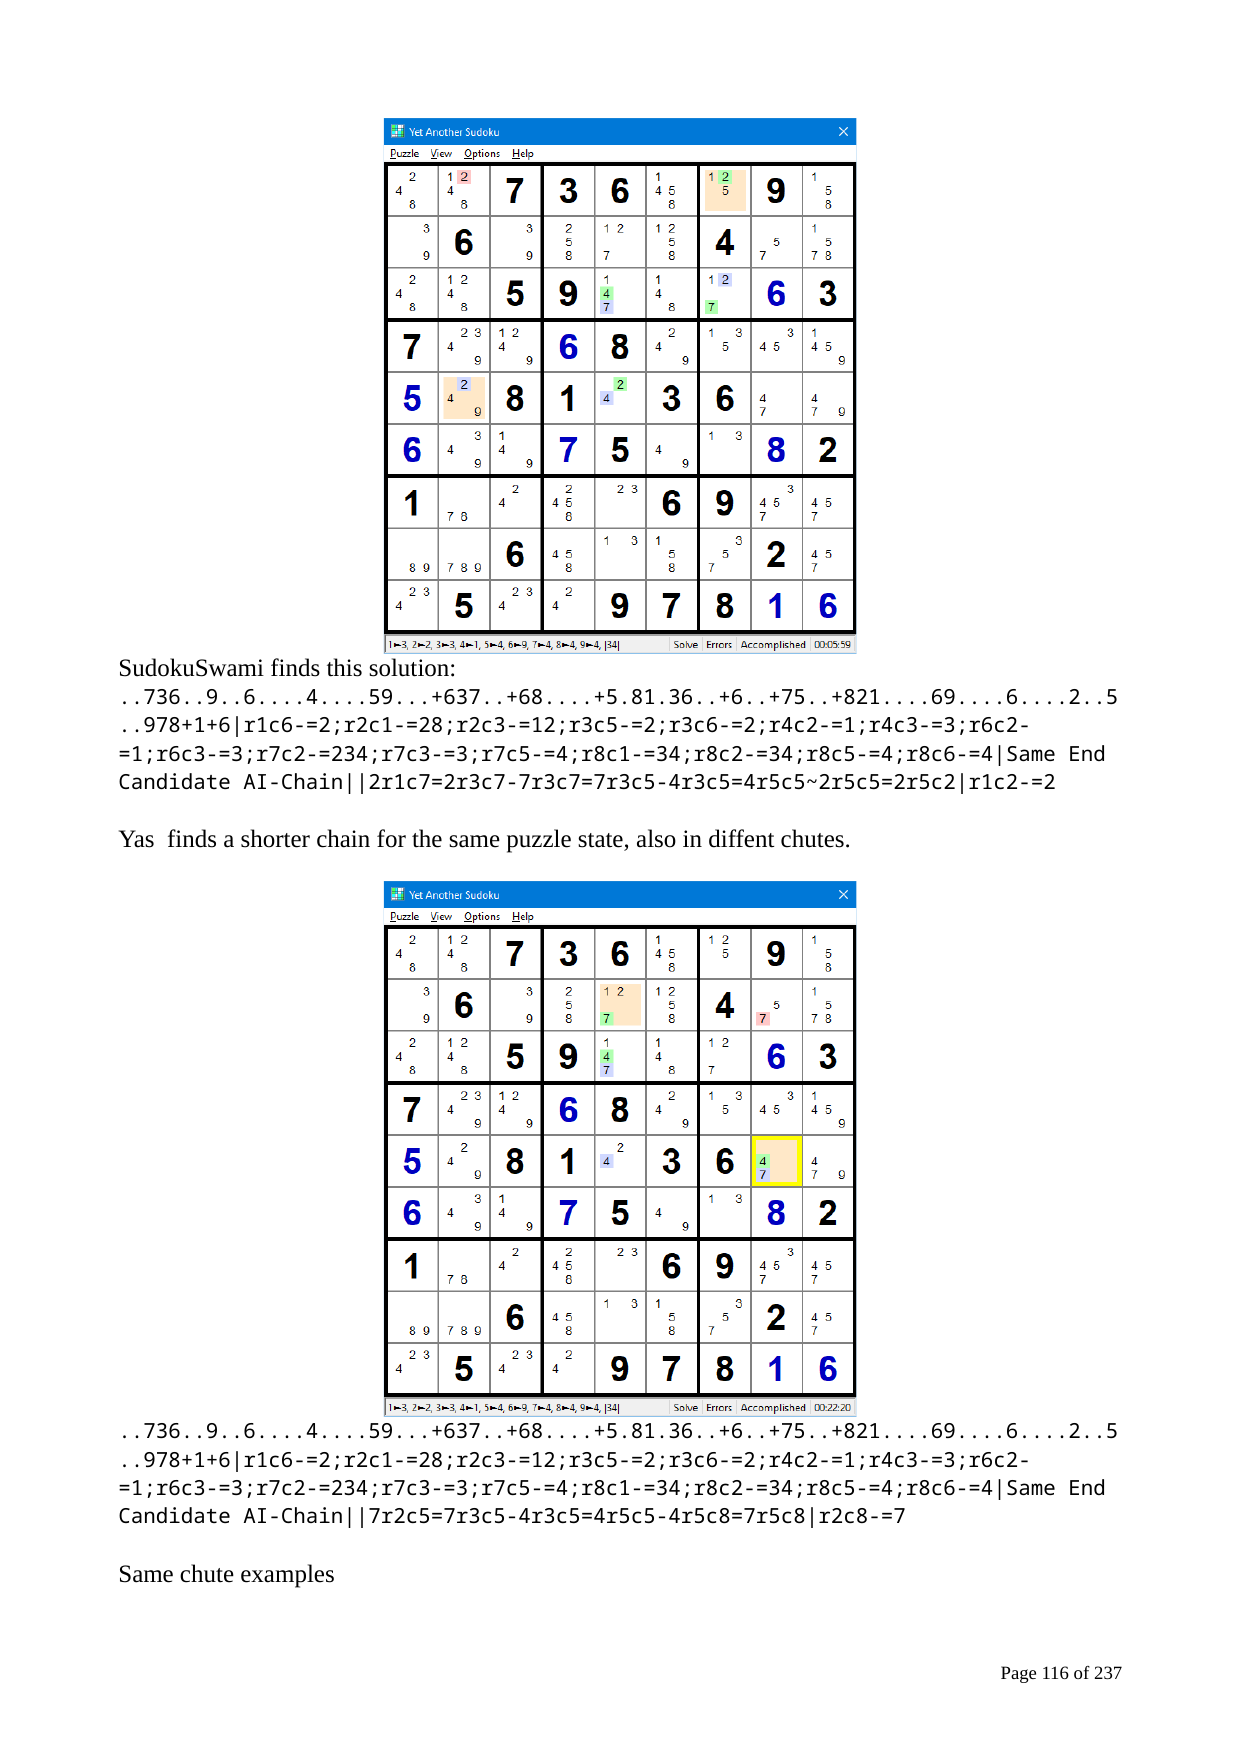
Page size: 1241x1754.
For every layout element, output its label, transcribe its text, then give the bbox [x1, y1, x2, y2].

text Same chute examples [118, 1559, 1122, 1588]
text SudokuSwami finds this solution: [118, 654, 1122, 682]
text ..736..9..6....4....59...+637..+68....+5.81.36..+6..+75..+821....69....6....2..5..978+1+6|r1c6-=2;r2c1-=28;r2c3-=12;r3c5-=2;r3c6-=2;r4c2-=1;r4c3-=3;r6c2-=1;r6c3-=3;r7c2-=234;r7c3-=3;r7c5-=4;r8c1-=34;r8c2-=34;r8c5-=4;r8c6-=4|Same End Candidate AI-Chain||7r2c5=7r3c5-4r3c5=4r5c5-4r5c8=7r5c8|r2c8-=7 [118, 1417, 1122, 1530]
picture [383, 118, 857, 654]
picture [383, 881, 857, 1417]
text ..736..9..6....4....59...+637..+68....+5.81.36..+6..+75..+821....69....6....2..5..978+1+6|r1c6-=2;r2c1-=28;r2c3-=12;r3c5-=2;r3c6-=2;r4c2-=1;r4c3-=3;r6c2-=1;r6c3-=3;r7c2-=234;r7c3-=3;r7c5-=4;r8c1-=34;r8c2-=34;r8c5-=4;r8c6-=4|Same End Candidate AI-Chain||2r1c7=2r3c7-7r3c7=7r3c5-4r3c5=4r5c5~2r5c5=2r5c2|r1c2-=2 [118, 682, 1122, 796]
text Yas finds a shorter chain for the same puzzle state, also in diffent chutes. [118, 824, 1122, 853]
